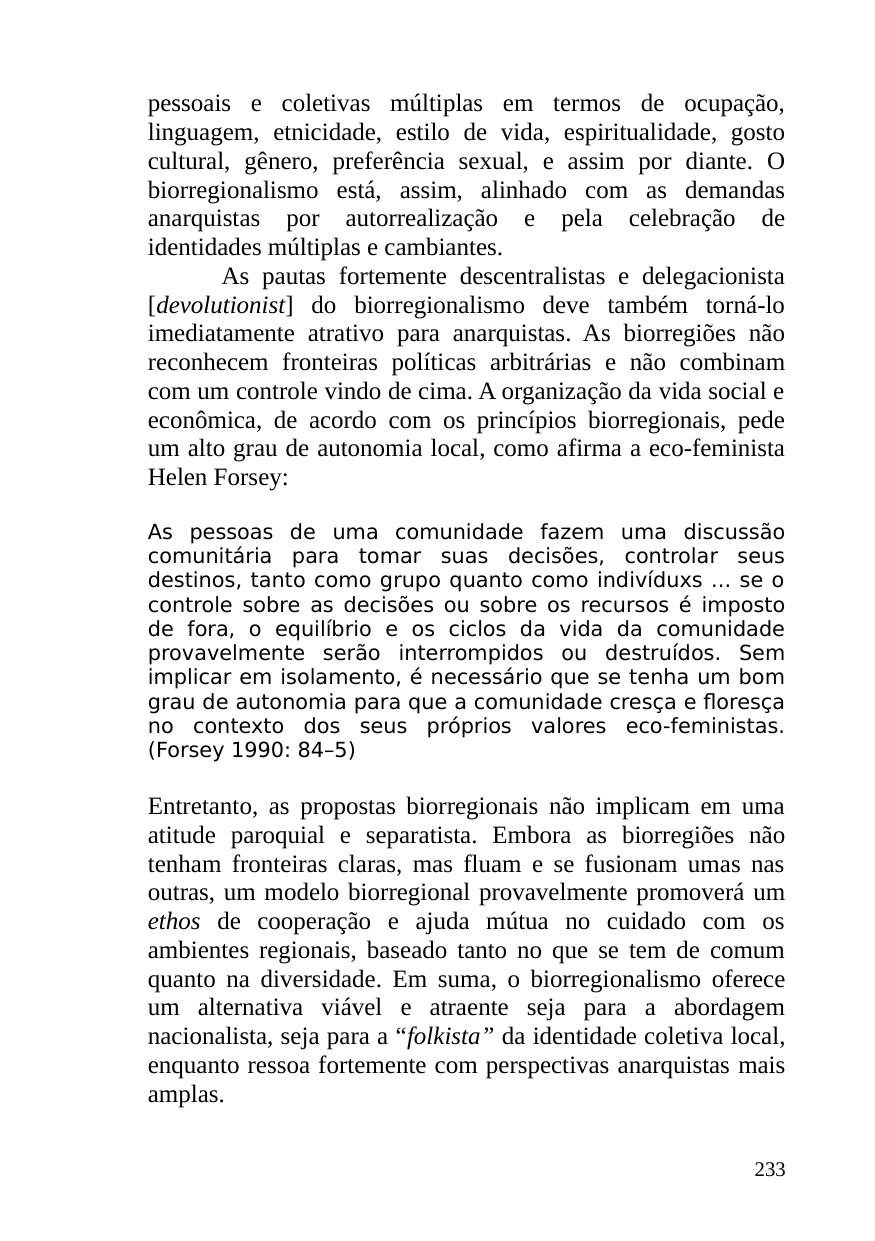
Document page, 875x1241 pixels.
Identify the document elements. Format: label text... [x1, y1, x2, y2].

text pessoais e coletivas múltiplas em termos de ocupação, linguagem, etnicidade, estilo de vida, espiritualidade, gosto cultural, gênero, preferência sexual, e assim por diante. O biorregionalismo está, assim, alinhado com as demandas anarquistas por autorrealização e pela celebração de identidades múltiplas e cambiantes. [148, 88, 786, 261]
text As pessoas de uma comunidade fazem uma discussão comunitária para tomar suas decisões, controlar seus destinos, tanto como grupo quanto como indivíduxs ... se o controle sobre as decisões ou sobre os recursos é imposto de fora, o equilíbrio e os ciclos da vida da comunidade provavelmente serão interrompidos ou destruídos. Sem implicar em isolamento, é necessário que se tenha um bom grau de autonomia para que a comunidade cresça e floresça no contexto dos seus próprios valores eco-feministas. (Forsey 1990: 84–5) [148, 520, 786, 762]
text As pautas fortemente descentralistas e delegacionista [devolutionist] do biorregionalismo deve também torná-lo imediatamente atrativo para anarquistas. As biorregiões não reconhecem fronteiras políticas arbitrárias e não combinam com um controle vindo de cima. A organização da vida social e econômica, de acordo com os princípios biorregionais, pede um alto grau de autonomia local, como afirma a eco-feminista Helen Forsey: [148, 261, 786, 491]
text Entretanto, as propostas biorregionais não implicam em uma atitude paroquial e separatista. Embora as biorregiões não tenham fronteiras claras, mas fluam e se fusionam umas nas outras, um modelo biorregional provavelmente promoverá um ethos de cooperação e ajuda mútua no cuidado com os ambientes regionais, baseado tanto no que se tem de comum quanto na diversidade. Em suma, o biorregionalismo oferece um alternativa viável e atraente seja para a abordagem nacionalista, seja para a “folkista” da identidade coletiva local, enquanto ressoa fortemente com perspectivas anarquistas mais amplas. [148, 791, 786, 1107]
